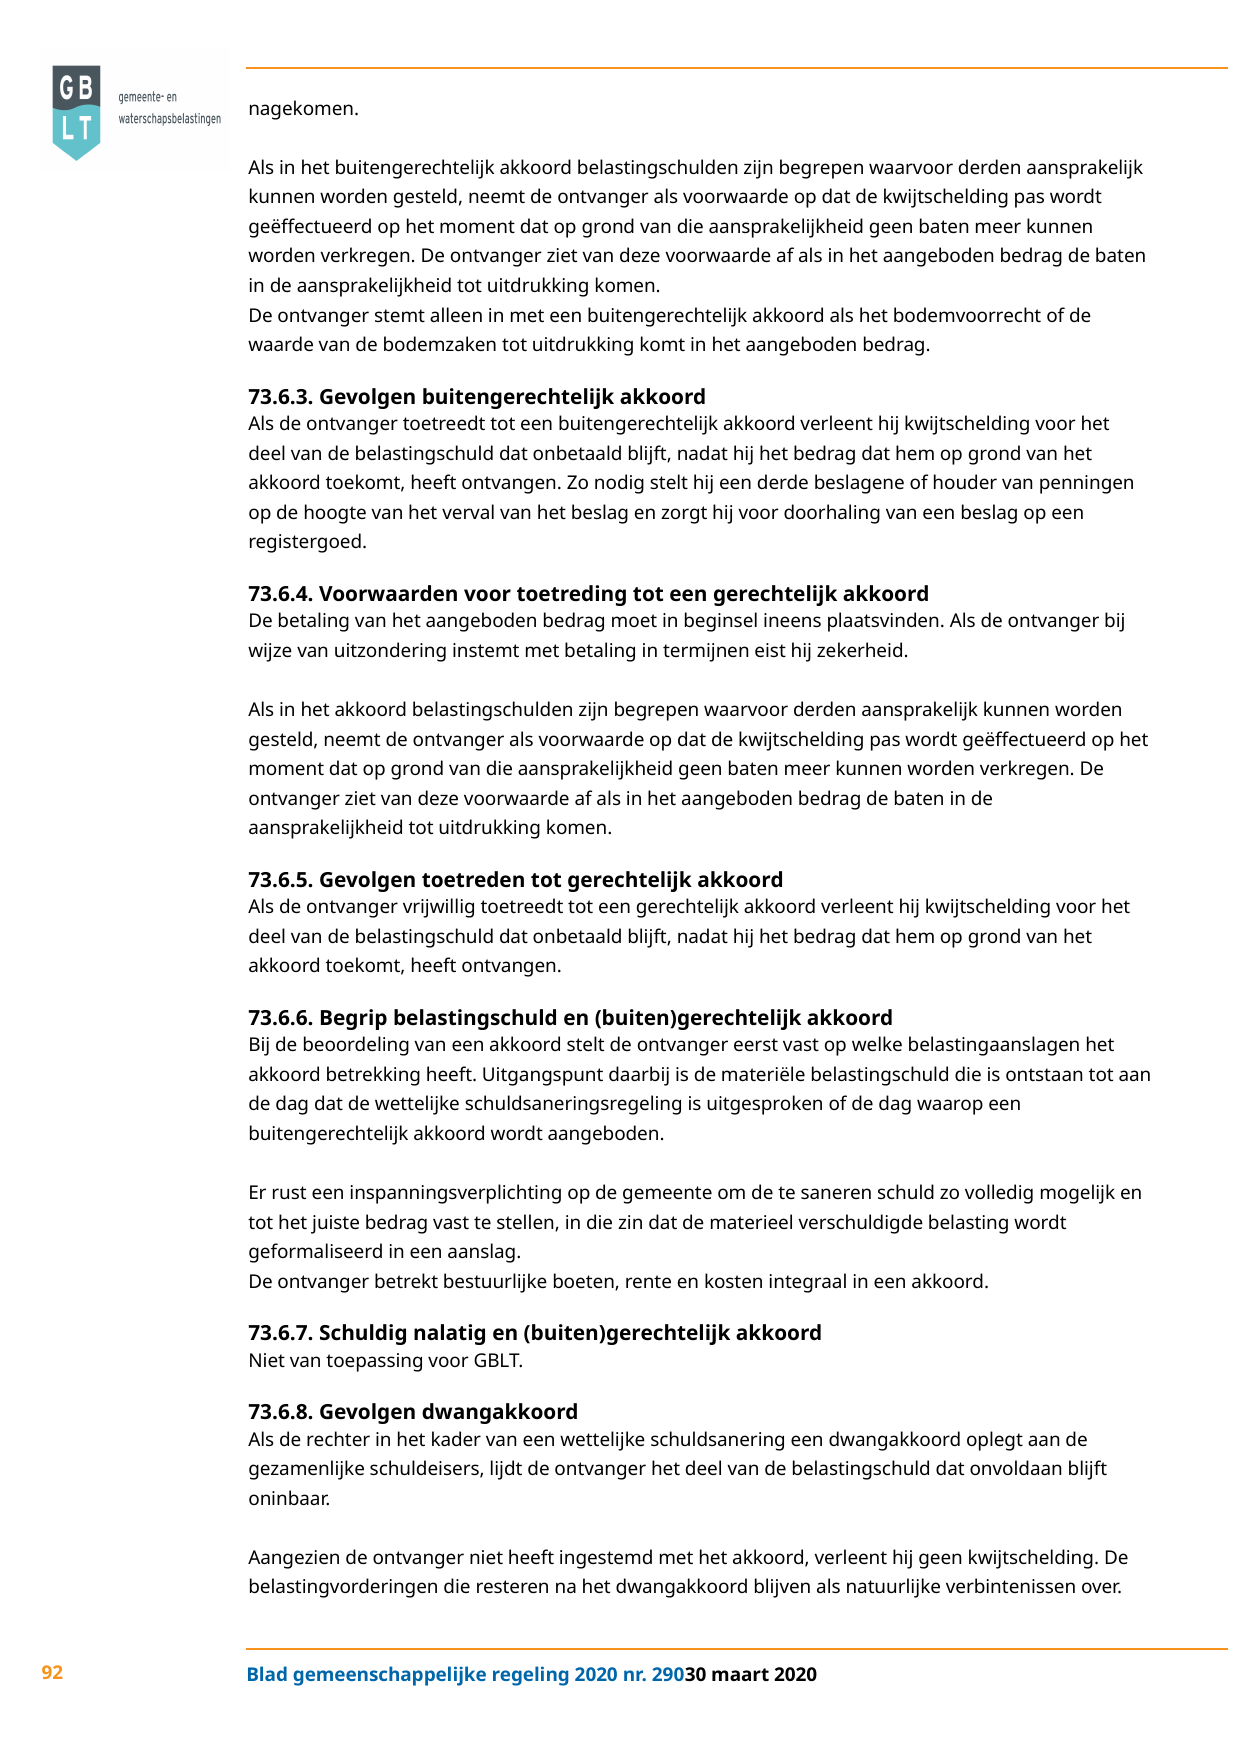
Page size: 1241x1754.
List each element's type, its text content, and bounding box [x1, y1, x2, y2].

text Aangezien de ontvanger niet heeft ingestemd met het akkoord, verleent hij geen kwijtschelding. De belastingvorderingen die resteren na het dwangakkoord blijven als natuurlijke verbintenissen over. [248, 1544, 1152, 1599]
text De ontvanger betrekt bestuurlijke boeten, rente en kosten integraal in een akkoord. [248, 1268, 1152, 1294]
text Niet van toepassing voor GBLT. [248, 1347, 1152, 1373]
text 73.6.6. Begrip belastingschuld en (buiten)gerechtelijk akkoord [248, 1003, 1152, 1031]
text Bij de beoordeling van een akkoord stelt de ontvanger eerst vast op welke belastingaanslagen het akkoord betrekking heeft. Uitgangspunt daarbij is de materiële belastingschuld die is ontstaan tot aan de dag dat de wettelijke schuldsaneringsregeling is uitgesproken of de dag waarop een buitengerechtelijk akkoord wordt aangeboden. [248, 1031, 1152, 1146]
text De ontvanger stemt alleen in met een buitengerechtelijk akkoord als het bodemvoorrecht of de waarde van de bodemzaken tot uitdrukking komt in het aangeboden bedrag. [248, 302, 1152, 357]
text 73.6.7. Schuldig nalatig en (buiten)gerechtelijk akkoord [248, 1318, 1152, 1347]
text 73.6.5. Gevolgen toetreden tot gerechtelijk akkoord [248, 865, 1152, 893]
text Als de ontvanger toetreedt tot een buitengerechtelijk akkoord verleent hij kwijtschelding voor het deel van de belastingschuld dat onbetaald blijft, nadat hij het bedrag dat hem op grond van het akkoord toekomt, heeft ontvangen. Zo nodig stelt hij een derde beslagene of houder van penningen op de hoogte van het verval van het beslag en zorgt hij voor doorhaling van een beslag op een registergoed. [248, 410, 1152, 554]
text 73.6.3. Gevolgen buitengerechtelijk akkoord [248, 382, 1152, 410]
text Er rust een inspanningsverplichting op de gemeente om de te saneren schuld zo volledig mogelijk en tot het juiste bedrag vast te stellen, in die zin dat de materieel verschuldigde belasting wordt geformaliseerd in een aanslag. [248, 1179, 1152, 1264]
text Als in het akkoord belastingschulden zijn begrepen waarvoor derden aansprakelijk kunnen worden gesteld, neemt de ontvanger als voorwaarde op dat de kwijtschelding pas wordt geëffectueerd op het moment dat op grond van die aansprakelijkheid geen baten meer kunnen worden verkregen. De ontvanger ziet van deze voorwaarde af als in het aangeboden bedrag de baten in de aansprakelijkheid tot uitdrukking komen. [248, 696, 1152, 840]
text Als de ontvanger vrijwillig toetreedt tot een gerechtelijk akkoord verleent hij kwijtschelding voor het deel van de belastingschuld dat onbetaald blijft, nadat hij het bedrag dat hem op grond van het akkoord toekomt, heeft ontvangen. [248, 893, 1152, 978]
text De betaling van het aangeboden bedrag moet in beginsel ineens plaatsvinden. Als de ontvanger bij wijze van uitzondering instemt met betaling in termijnen eist hij zekerheid. [248, 607, 1152, 663]
text 73.6.4. Voorwaarden voor toetreding tot een gerechtelijk akkoord [248, 579, 1152, 607]
text Als in het buitengerechtelijk akkoord belastingschulden zijn begrepen waarvoor derden aansprakelijk kunnen worden gesteld, neemt de ontvanger als voorwaarde op dat de kwijtschelding pas wordt geëffectueerd op het moment dat op grond van die aansprakelijkheid geen baten meer kunnen worden verkregen. De ontvanger ziet van deze voorwaarde af als in het aangeboden bedrag de baten in de aansprakelijkheid tot uitdrukking komen. [248, 154, 1152, 298]
text nagekomen. [248, 95, 1152, 121]
picture [41, 47, 231, 172]
text Als de rechter in het kader van een wettelijke schuldsanering een dwangakkoord oplegt aan de gezamenlijke schuldeisers, lijdt de ontvanger het deel van de belastingschuld dat onvoldaan blijft oninbaar. [248, 1426, 1152, 1511]
text 73.6.8. Gevolgen dwangakkoord [248, 1397, 1152, 1426]
